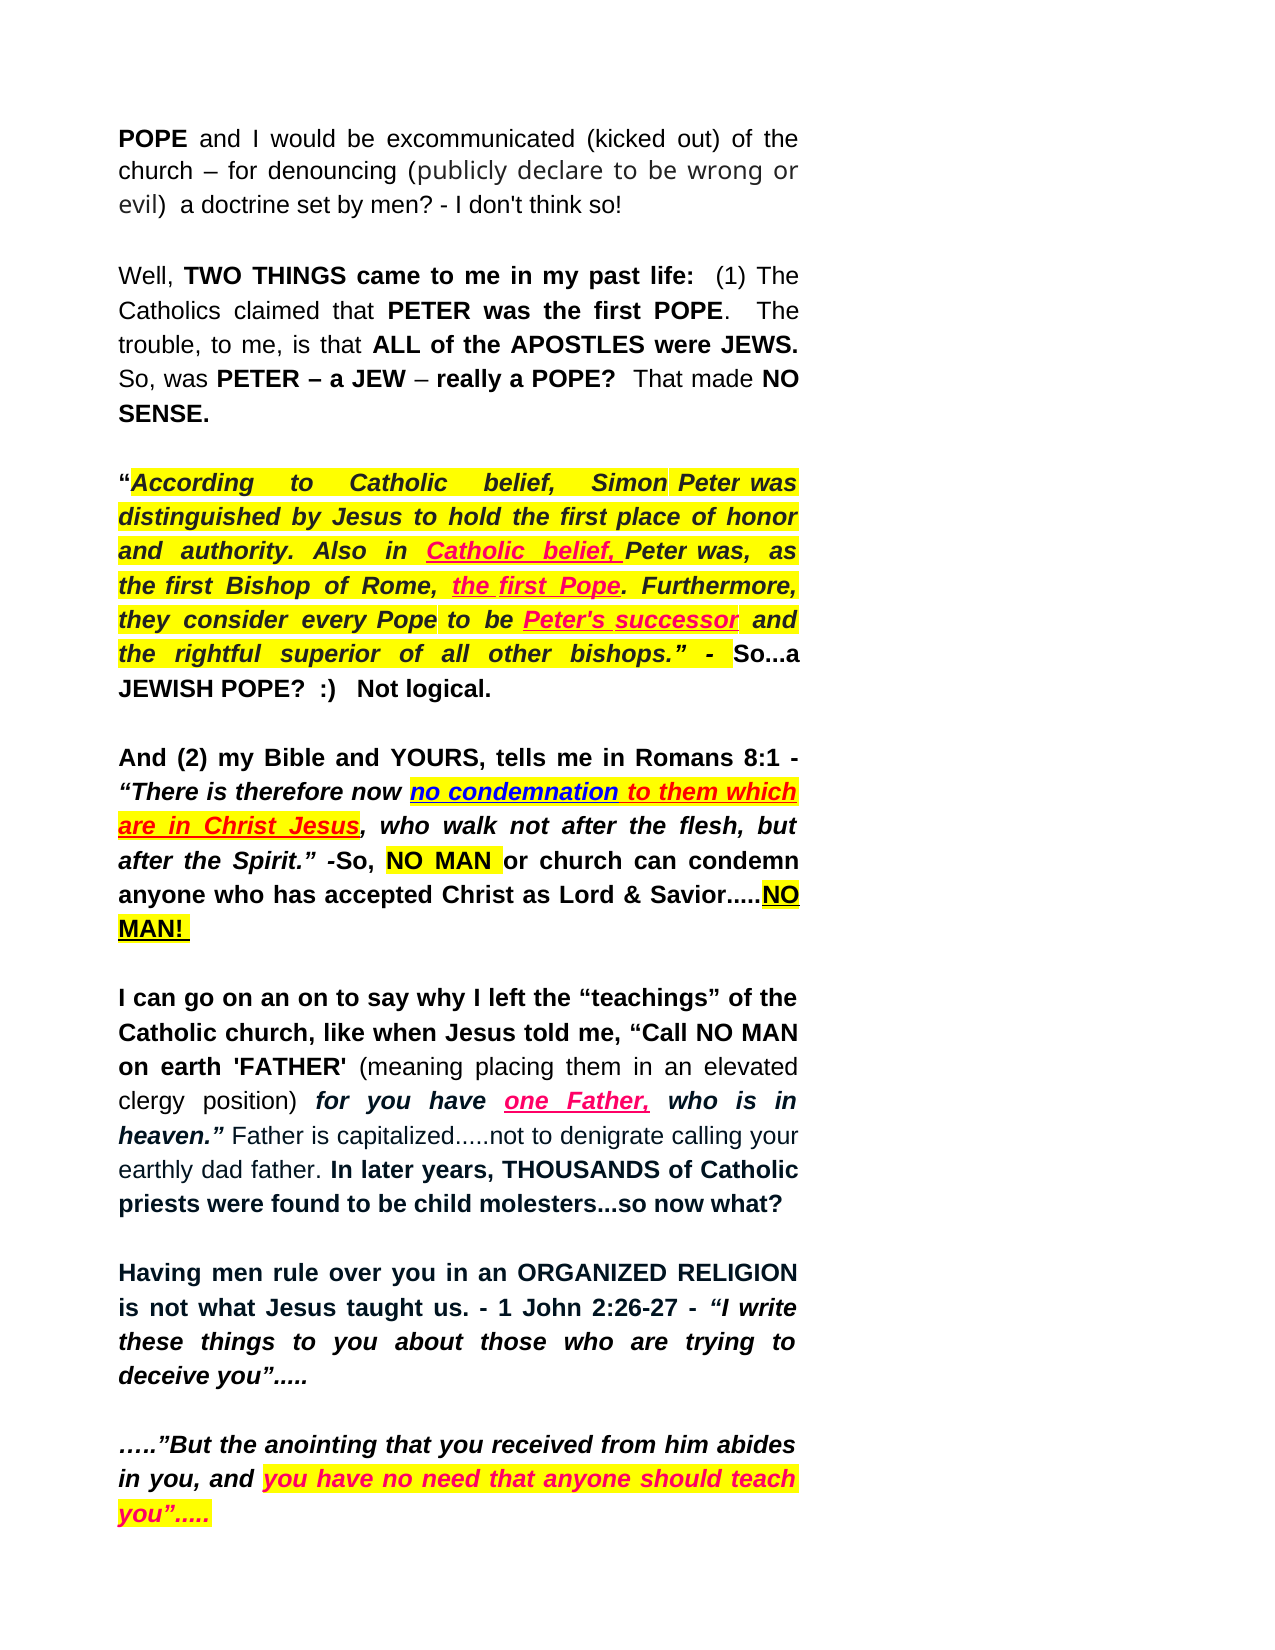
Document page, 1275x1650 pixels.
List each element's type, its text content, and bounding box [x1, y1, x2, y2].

text Having men rule over you in an ORGANIZED RELIGION is not what Jesus taught us. - 1 John 2:26-27 - “I write these things to you about those who are trying to deceive you”..... [118, 1252, 799, 1390]
text …..”But the anointing that you received from him abides in you, and you have no need that anyone should teach you”..... [118, 1424, 799, 1527]
text POPE and I would be excommunicated (kicked out) of the church – for denouncing (publicly declare to be wrong or evil) a doctrine set by men? - I don't think so! [118, 118, 799, 221]
text And (2) my Bible and YOURS, tells me in Romans 8:1 - “There is therefore now no condemnation to them which are in Christ Jesus, who walk not after the flesh, but after the Spirit.” -So, NO MAN or church can condemn anyone who has accepted Christ as Lord & Savior.....NO MAN! [118, 737, 799, 943]
text “According to Catholic belief, Simon Peter was distinguished by Jesus to hold the first place of honor and authority. Also in Catholic belief, Peter was, as the first Bishop of Rome, the first Pope. Furthermore, they consider every Pope to be Peter's successor and the rightful superior of all other bishops.” - So...a JEWISH POPE? :) Not logical. [118, 462, 799, 702]
text Well, TWO THINGS came to me in my past life: (1) The Catholics claimed that PETER was the first POPE. The trouble, to me, is that ALL of the APOSTLES were JEWS. So, was PETER – a JEW – really a POPE? That made NO SENSE. [118, 256, 799, 427]
text I can go on an on to say why I left the “teachings” of the Catholic church, like when Jesus told me, “Call NO MAN on earth 'FATHER' (meaning placing them in an elevated clergy position) for you have one Father, who is in heaven.” Father is capitalized.....not to denigrate calling your earthly dad father. In later years, THOUSANDS of Catholic priests were found to be child molesters...so now what? [118, 977, 799, 1218]
